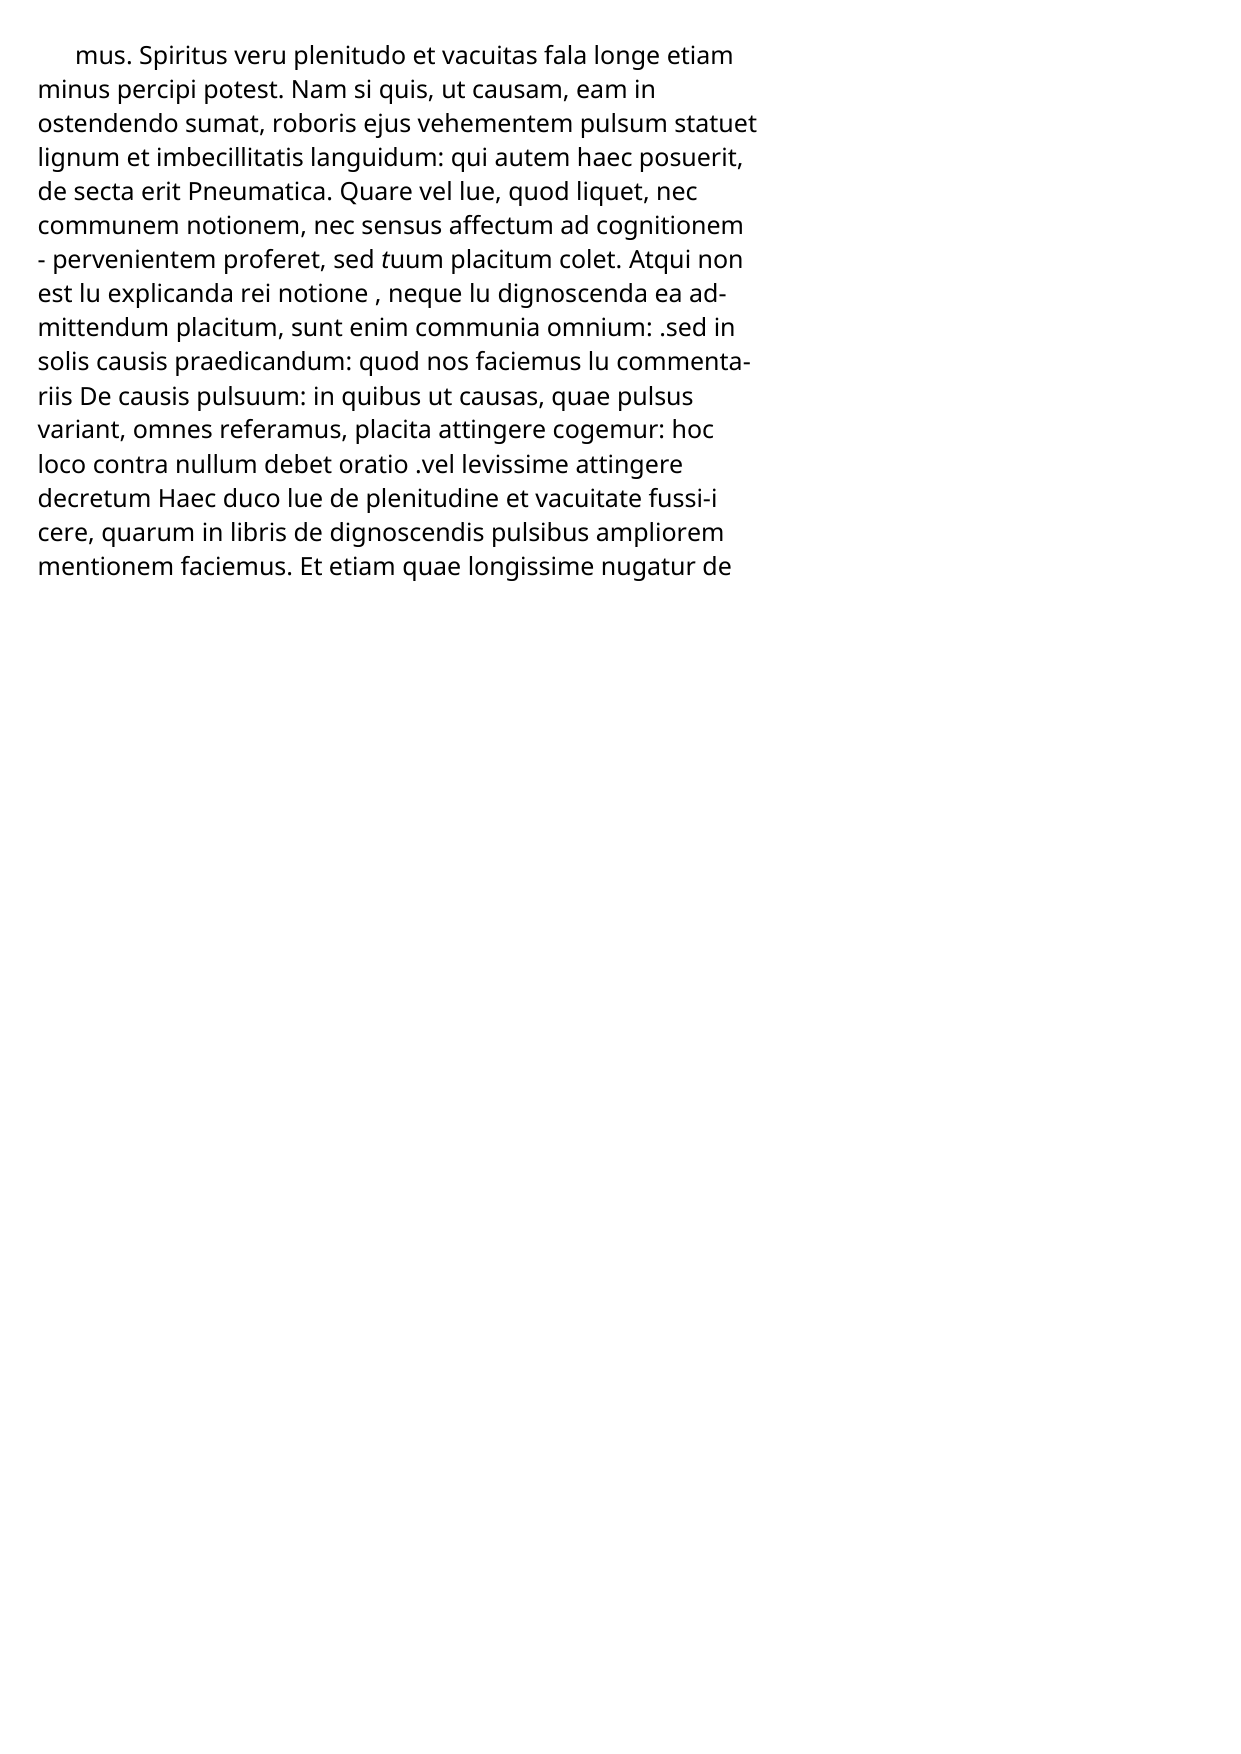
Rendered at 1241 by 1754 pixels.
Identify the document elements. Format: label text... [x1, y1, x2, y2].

text mus. Spiritus veru plenitudo et vacuitas fala longe etiam minus percipi potest. Nam si quis, ut causam, eam in ostendendo sumat, roboris ejus vehementem pulsum statuet lignum et imbecillitatis languidum: qui autem haec posuerit, de secta erit Pneumatica. Quare vel lue, quod liquet, nec communem notionem, nec sensus affectum ad cognitionem - pervenientem proferet, sed tuum placitum colet. Atqui non est lu explicanda rei notione , neque lu dignoscenda ea ad- mittendum placitum, sunt enim communia omnium: .sed in solis causis praedicandum: quod nos faciemus lu commenta- riis De causis pulsuum: in quibus ut causas, quae pulsus variant, omnes referamus, placita attingere cogemur: hoc loco contra nullum debet oratio .vel levissime attingere decretum Haec duco lue de plenitudine et vacuitate fussi-i cere, quarum in libris de dignoscendis pulsibus ampliorem mentionem faciemus. Et etiam quae longissime nugatur de [37, 37, 1203, 582]
